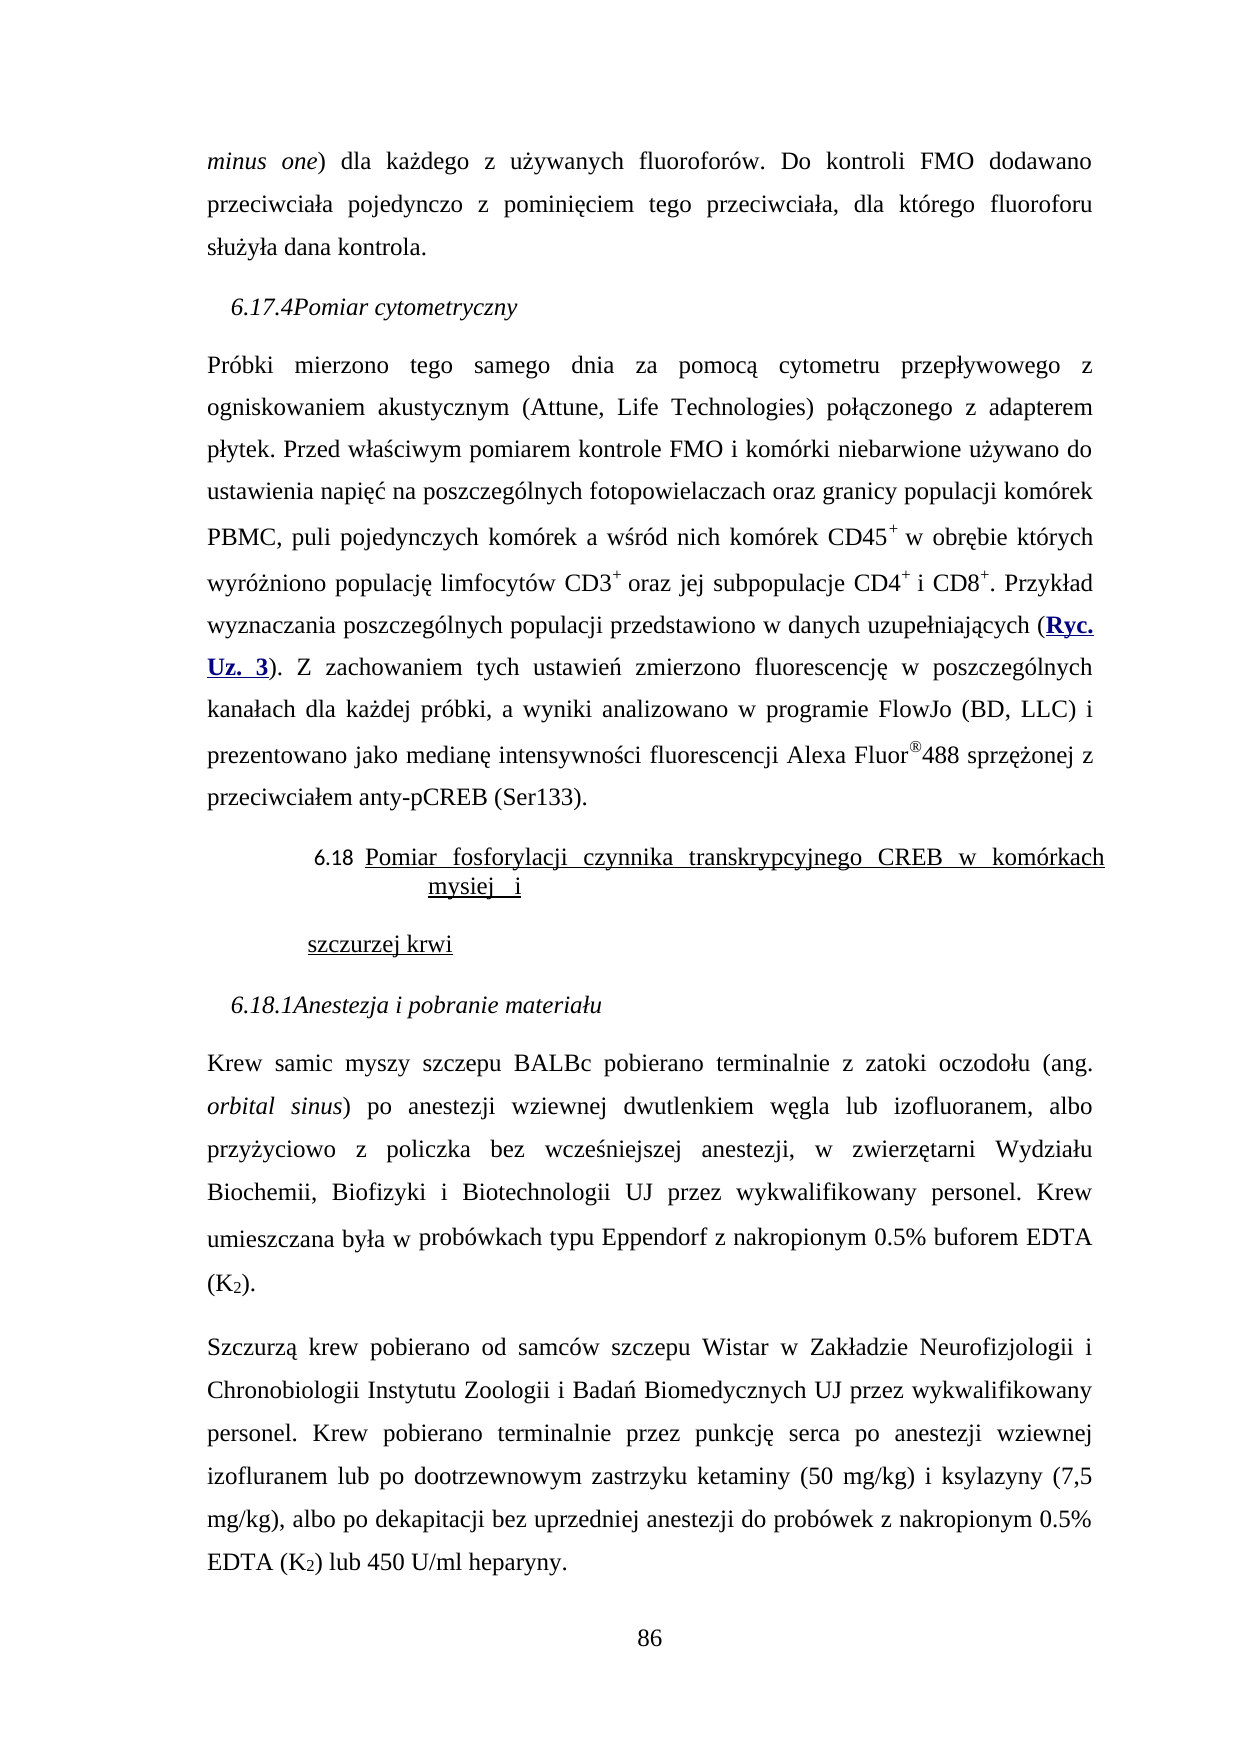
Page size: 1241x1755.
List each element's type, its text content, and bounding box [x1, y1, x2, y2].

list Pomiar cytometryczny [231, 292, 1105, 321]
list Pomiar fosforylacji czynnika transkrypcyjnego CREB w komórkach mysiej i [313, 842, 1105, 900]
list Anestezja i pobranie materiału [231, 991, 1105, 1019]
text szczurzej krwi [307, 929, 1105, 957]
text minus one) dla każdego z używanych fluoroforów. Do kontroli FMO dodawano przeciwciała pojedynczo z pominięciem tego przeciwciała, dla którego fluoroforu służyła dana kontrola. [207, 146, 1093, 261]
text Próbki mierzono tego samego dnia za pomocą cytometru przepływowego z ogniskowaniem akustycznym (Attune, Life Technologies) połączonego z adapterem płytek. Przed właściwym pomiarem kontrole FMO i komórki niebarwione używano do ustawienia napięć na poszczególnych fotopowielaczach oraz granicy populacji komórek PBMC, puli pojedynczych komórek a wśród nich komórek CD45+ w obrębie których wyróżniono populację limfocytów CD3+ oraz jej subpopulacje CD4+ i CD8+. Przykład wyznaczania poszczególnych populacji przedstawiono w danych uzupełniających (Ryc. Uz. 3). Z zachowaniem tych ustawień zmierzono fluorescencję w poszczególnych kanałach dla każdej próbki, a wyniki analizowano w programie FlowJo (BD, LLC) i prezentowano jako medianę intensywności fluorescencji Alexa Fluor®488 sprzężonej z przeciwciałem anty-pCREB (Ser133). [207, 350, 1093, 811]
text Szczurzą krew pobierano od samców szczepu Wistar w Zakładzie Neurofizjologii i Chronobiologii Instytutu Zoologii i Badań Biomedycznych UJ przez wykwalifikowany personel. Krew pobierano terminalnie przez punkcję serca po anestezji wziewnej izofluranem lub po dootrzewnowym zastrzyku ketaminy (50 mg/kg) i ksylazyny (7,5 mg/kg), albo po dekapitacji bez uprzedniej anestezji do probówek z nakropionym 0.5% EDTA (K2) lub 450 U/ml heparyny. [207, 1332, 1093, 1576]
text Krew samic myszy szczepu BALBc pobierano terminalnie z zatoki oczodołu (ang. orbital sinus) po anestezji wziewnej dwutlenkiem węgla lub izofluoranem, albo przyżyciowo z policzka bez wcześniejszej anestezji, w zwierzętarni Wydziału Biochemii, Biofizyki i Biotechnologii UJ przez wykwalifikowany personel. Krew umieszczana była w probówkach typu Eppendorf z nakropionym 0.5% buforem EDTA (K2). [207, 1048, 1093, 1299]
